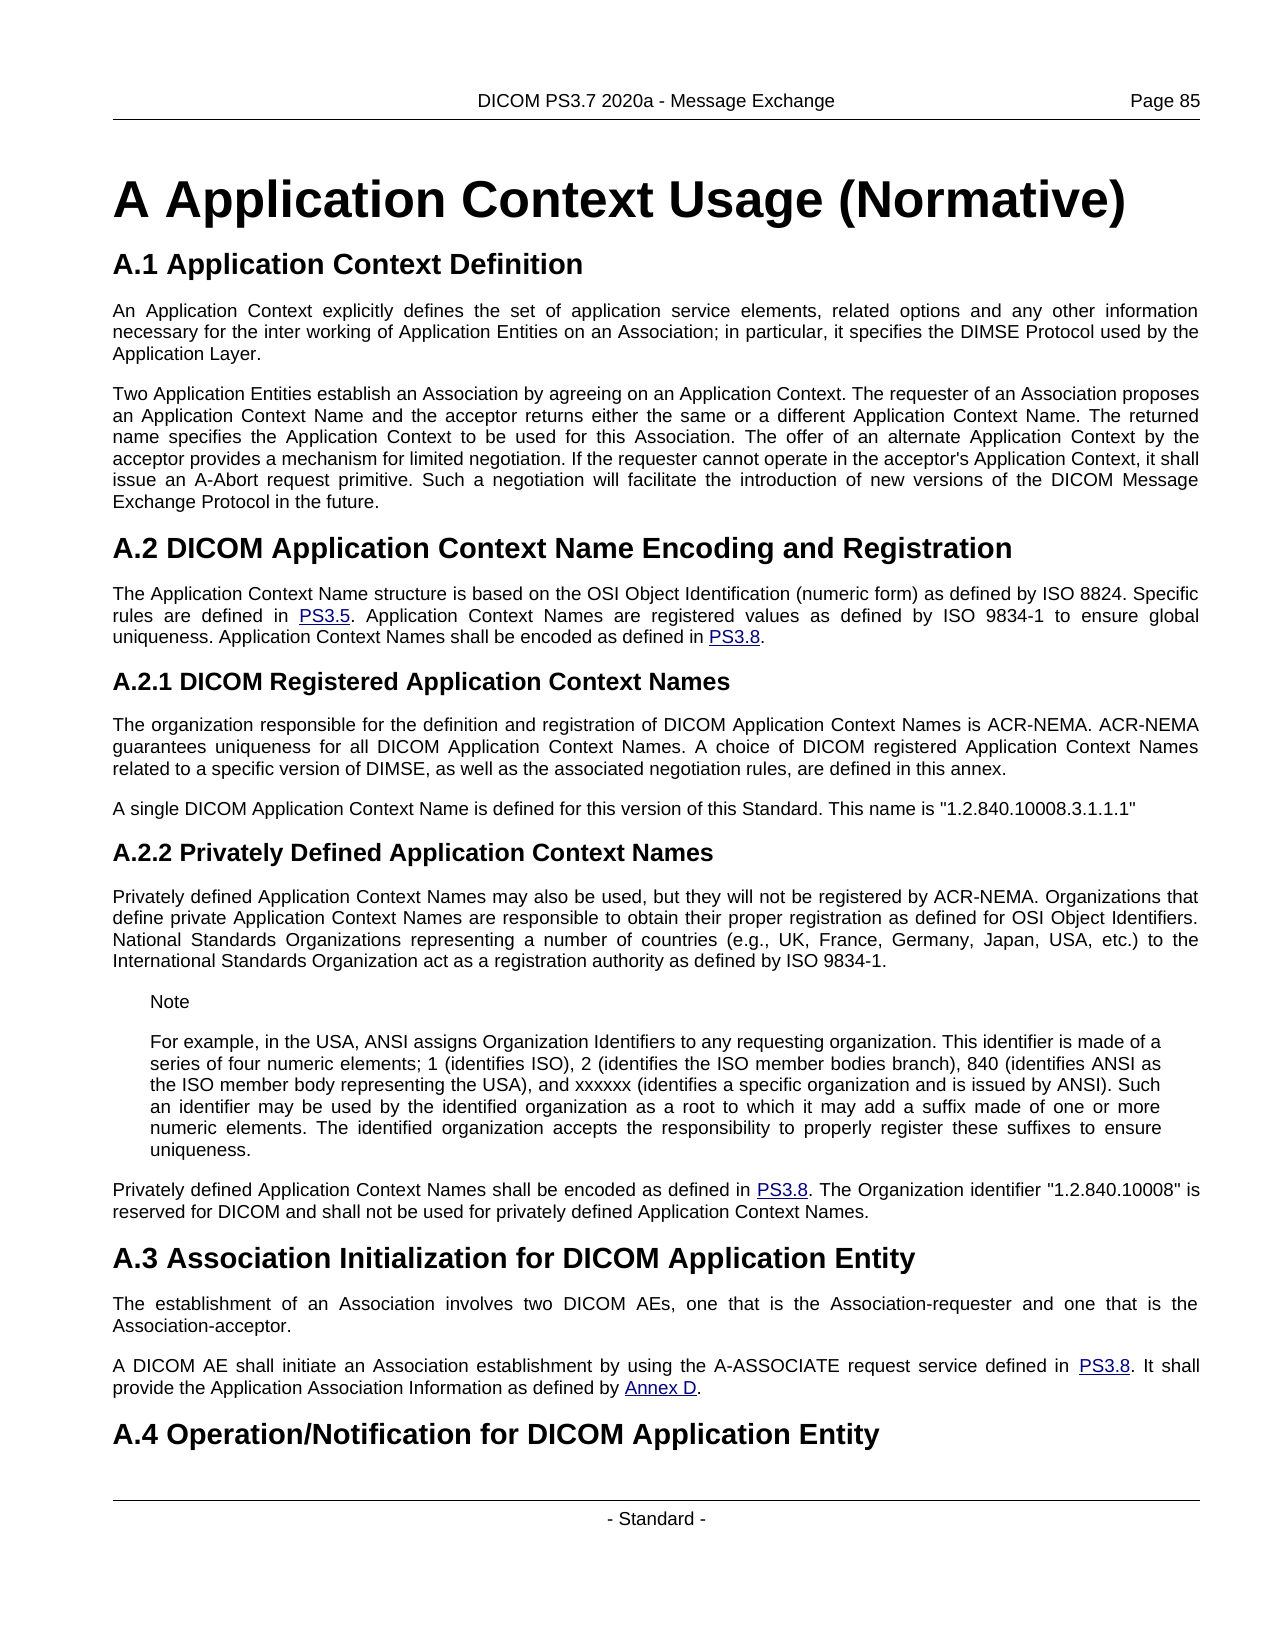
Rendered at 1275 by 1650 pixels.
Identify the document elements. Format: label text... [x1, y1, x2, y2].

text A.3 Association Initialization for DICOM Application Entity [112, 1241, 1200, 1274]
text A.2 DICOM Application Context Name Encoding and Registration [112, 531, 1200, 564]
text The Application Context Name structure is based on the OSI Object Identification (numeric form) as defined by ISO 8824. Specific rules are defined in PS3.5. Application Context Names are registered values as defined by ISO 9834-1 to ensure global uniqueness. Application Context Names shall be encoded as defined in PS3.8. [112, 583, 1200, 648]
text A single DICOM Application Context Name is defined for this version of this Standard. This name is "1.2.840.10008.3.1.1.1" [112, 798, 1200, 819]
text An Application Context explicitly defines the set of application service elements, related options and any other information necessary for the inter working of Application Entities on an Association; in particular, it specifies the DIMSE Protocol used by the Application Layer. [112, 299, 1200, 364]
text A.1 Application Context Definition [112, 247, 1200, 281]
text Privately defined Application Context Names shall be encoded as defined in PS3.8. The Organization identifier "1.2.840.10008" is reserved for DICOM and shall not be used for privately defined Application Context Names. [112, 1179, 1200, 1222]
text Privately defined Application Context Names may also be used, but they will not be registered by ACR-NEMA. Organizations that define private Application Context Names are responsible to obtain their proper registration as defined for OSI Object Identifiers. National Standards Organizations representing a number of countries (e.g., UK, France, Germany, Japan, USA, etc.) to the International Standards Organization act as a registration authority as defined by ISO 9834-1. [112, 885, 1200, 972]
text A.2.2 Privately Defined Application Context Names [112, 838, 1200, 867]
text A DICOM AE shall initiate an Association establishment by using the A-ASSOCIATE request service defined in PS3.8. It shall provide the Application Association Information as defined by Annex D. [112, 1355, 1200, 1398]
text Note [150, 990, 1162, 1012]
text Two Application Entities establish an Association by agreeing on an Application Context. The requester of an Association proposes an Application Context Name and the acceptor returns either the same or a different Application Context Name. The returned name specifies the Application Context to be used for this Association. The offer of an alternate Application Context by the acceptor provides a mechanism for limited negotiation. If the requester cannot operate in the acceptor's Application Context, it shall issue an A-Abort request primitive. Such a negotiation will facilitate the introduction of new versions of the DICOM Message Exchange Protocol in the future. [112, 383, 1200, 512]
text A Application Context Usage (Normative) [112, 169, 1200, 228]
text A.4 Operation/Notification for DICOM Application Entity [112, 1417, 1200, 1450]
text For example, in the USA, ANSI assigns Organization Identifiers to any requesting organization. This identifier is made of a series of four numeric elements; 1 (identifies ISO), 2 (identifies the ISO member bodies branch), 840 (identifies ANSI as the ISO member body representing the USA), and xxxxxx (identifies a specific organization and is issued by ANSI). Such an identifier may be used by the identified organization as a root to which it may add a suffix made of one or more numeric elements. The identified organization accepts the responsibility to properly register these suffixes to ensure uniqueness. [150, 1031, 1162, 1160]
text A.2.1 DICOM Registered Application Context Names [112, 667, 1200, 695]
text The establishment of an Association involves two DICOM AEs, one that is the Association-requester and one that is the Association-acceptor. [112, 1293, 1200, 1336]
text The organization responsible for the definition and registration of DICOM Application Context Names is ACR-NEMA. ACR-NEMA guarantees uniqueness for all DICOM Application Context Names. A choice of DICOM registered Application Context Names related to a specific version of DIMSE, as well as the associated negotiation rules, are defined in this annex. [112, 714, 1200, 779]
